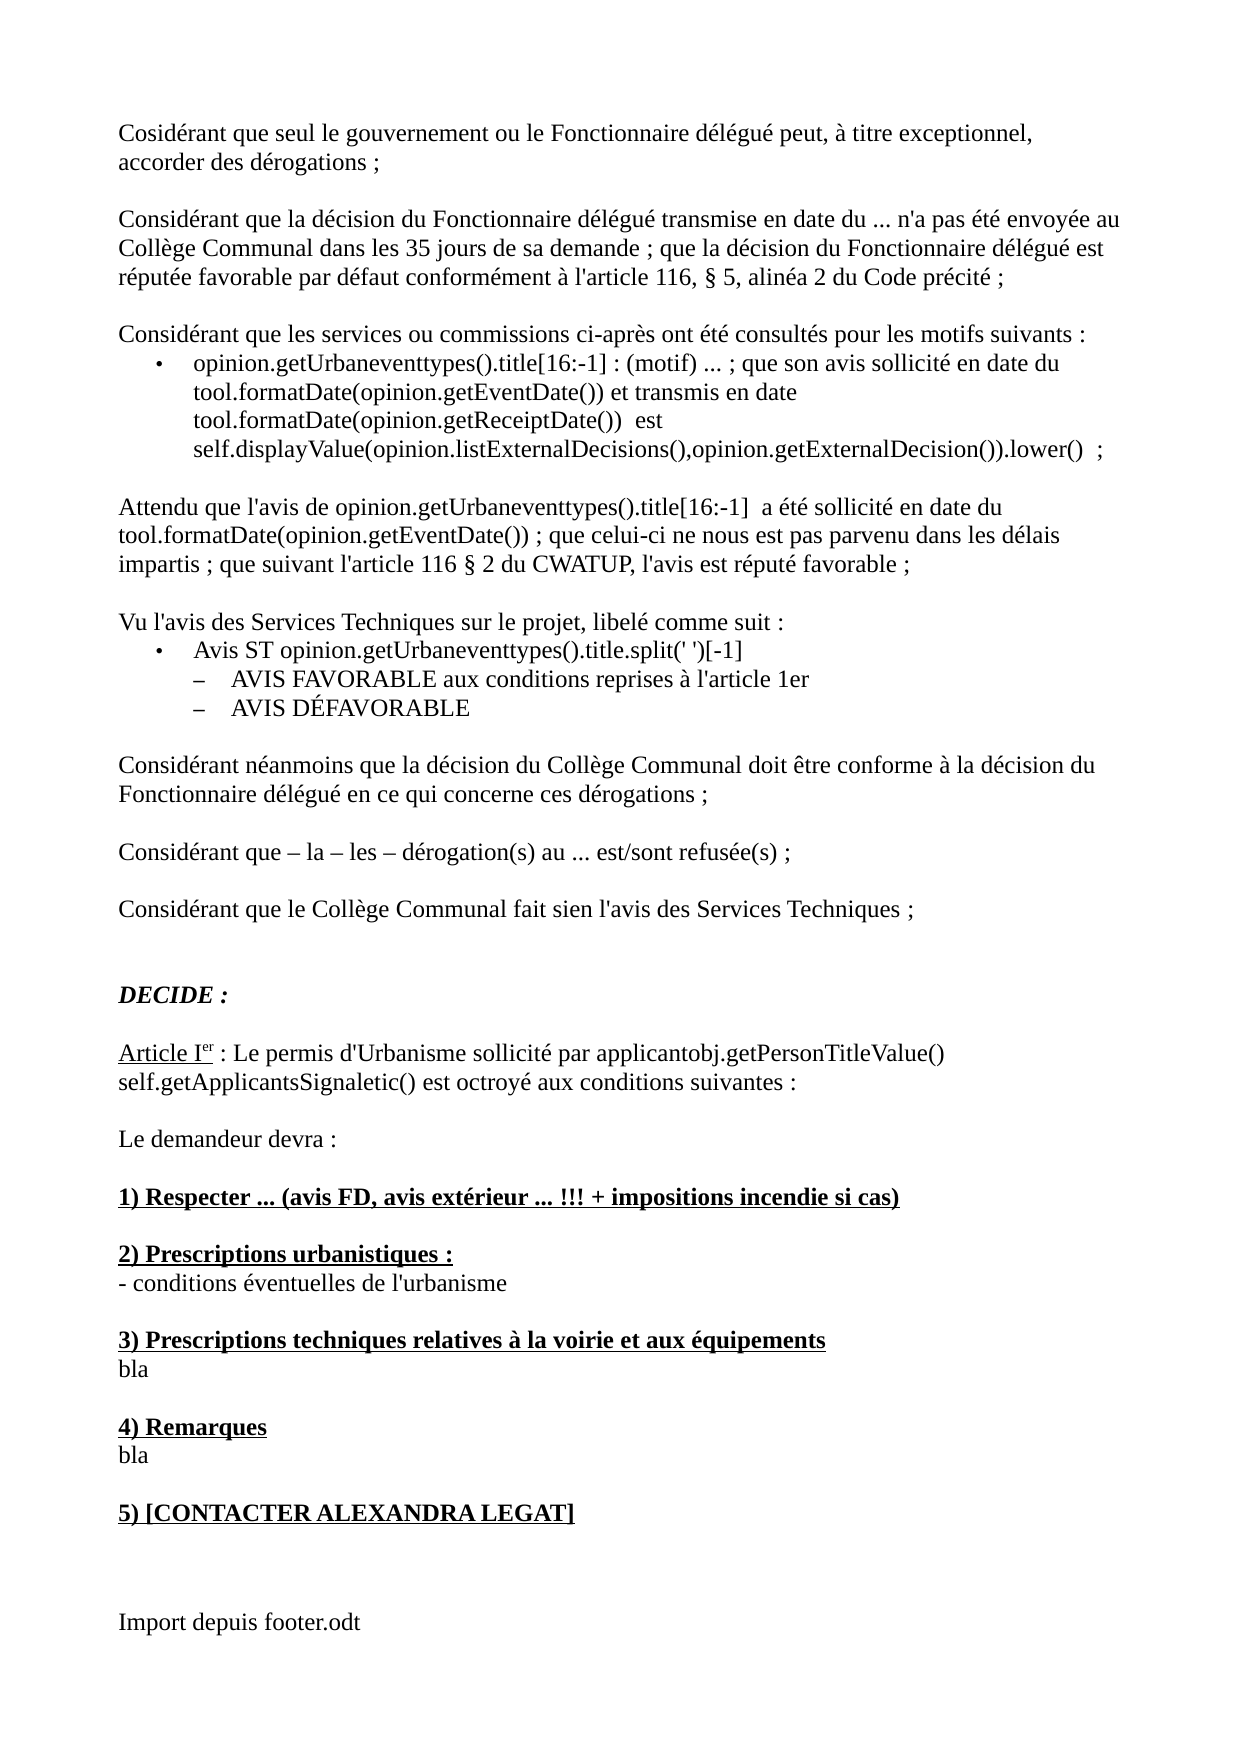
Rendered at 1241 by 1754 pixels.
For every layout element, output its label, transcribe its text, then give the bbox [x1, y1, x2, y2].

text bla [118, 1441, 1122, 1469]
title 1) Respecter ... (avis FD, avis extérieur ... !!! + impositions incendie si cas) [118, 1182, 1122, 1211]
text DECIDE : [118, 981, 1122, 1009]
list Avis ST opinion.getUrbaneventtypes().title.split(' ')[-1] [156, 636, 1122, 664]
text Le demandeur devra : [118, 1124, 1122, 1153]
text - conditions éventuelles de l'urbanisme [118, 1268, 1122, 1297]
text Vu l'avis des Services Techniques sur le projet, libelé comme suit : [118, 607, 1122, 636]
text Article Ier : Le permis d'Urbanisme sollicité par applicantobj.getPersonTitleValue() self.getApplicantsSignaletic() est octroyé aux conditions suivantes : [118, 1038, 1122, 1096]
text bla [118, 1354, 1122, 1383]
list AVIS FAVORABLE aux conditions reprises à l'article 1er [193, 664, 1122, 693]
list AVIS DÉFAVORABLE [193, 693, 1122, 722]
text Considérant que – la – les – dérogation(s) au ... est/sont refusée(s) ; [118, 837, 1122, 866]
title 5) [CONTACTER ALEXANDRA LEGAT] [118, 1498, 1122, 1527]
text Considérant que le Collège Communal fait sien l'avis des Services Techniques ; [118, 894, 1122, 923]
list opinion.getUrbaneventtypes().title[16:-1] : (motif) ... ; que son avis sollicité en date du tool.formatDate(opinion.getEventDate()) et transmis en date tool.formatDate(opinion.getReceiptDate()) est self.displayValue(opinion.listExternalDecisions(),opinion.getExternalDecision()).lower() ; [156, 348, 1122, 463]
text Considérant que la décision du Fonctionnaire délégué transmise en date du ... n'a pas été envoyée au Collège Communal dans les 35 jours de sa demande ; que la décision du Fonctionnaire délégué est réputée favorable par défaut conformément à l'article 116, § 5, alinéa 2 du Code précité ; [118, 204, 1122, 319]
text Cosidérant que seul le gouvernement ou le Fonctionnaire délégué peut, à titre exceptionnel, accorder des dérogations ; [118, 118, 1122, 176]
text Considérant néanmoins que la décision du Collège Communal doit être conforme à la décision du Fonctionnaire délégué en ce qui concerne ces dérogations ; [118, 751, 1122, 808]
text Considérant que les services ou commissions ci-après ont été consultés pour les motifs suivants : [118, 319, 1122, 348]
text Attendu que l'avis de opinion.getUrbaneventtypes().title[16:-1] a été sollicité en date du tool.formatDate(opinion.getEventDate()) ; que celui-ci ne nous est pas parvenu dans les délais impartis ; que suivant l'article 116 § 2 du CWATUP, l'avis est réputé favorable ; [118, 492, 1122, 578]
title 2) Prescriptions urbanistiques : [118, 1239, 1122, 1268]
title 3) Prescriptions techniques relatives à la voirie et aux équipements [118, 1326, 1122, 1354]
title 4) Remarques [118, 1412, 1122, 1441]
